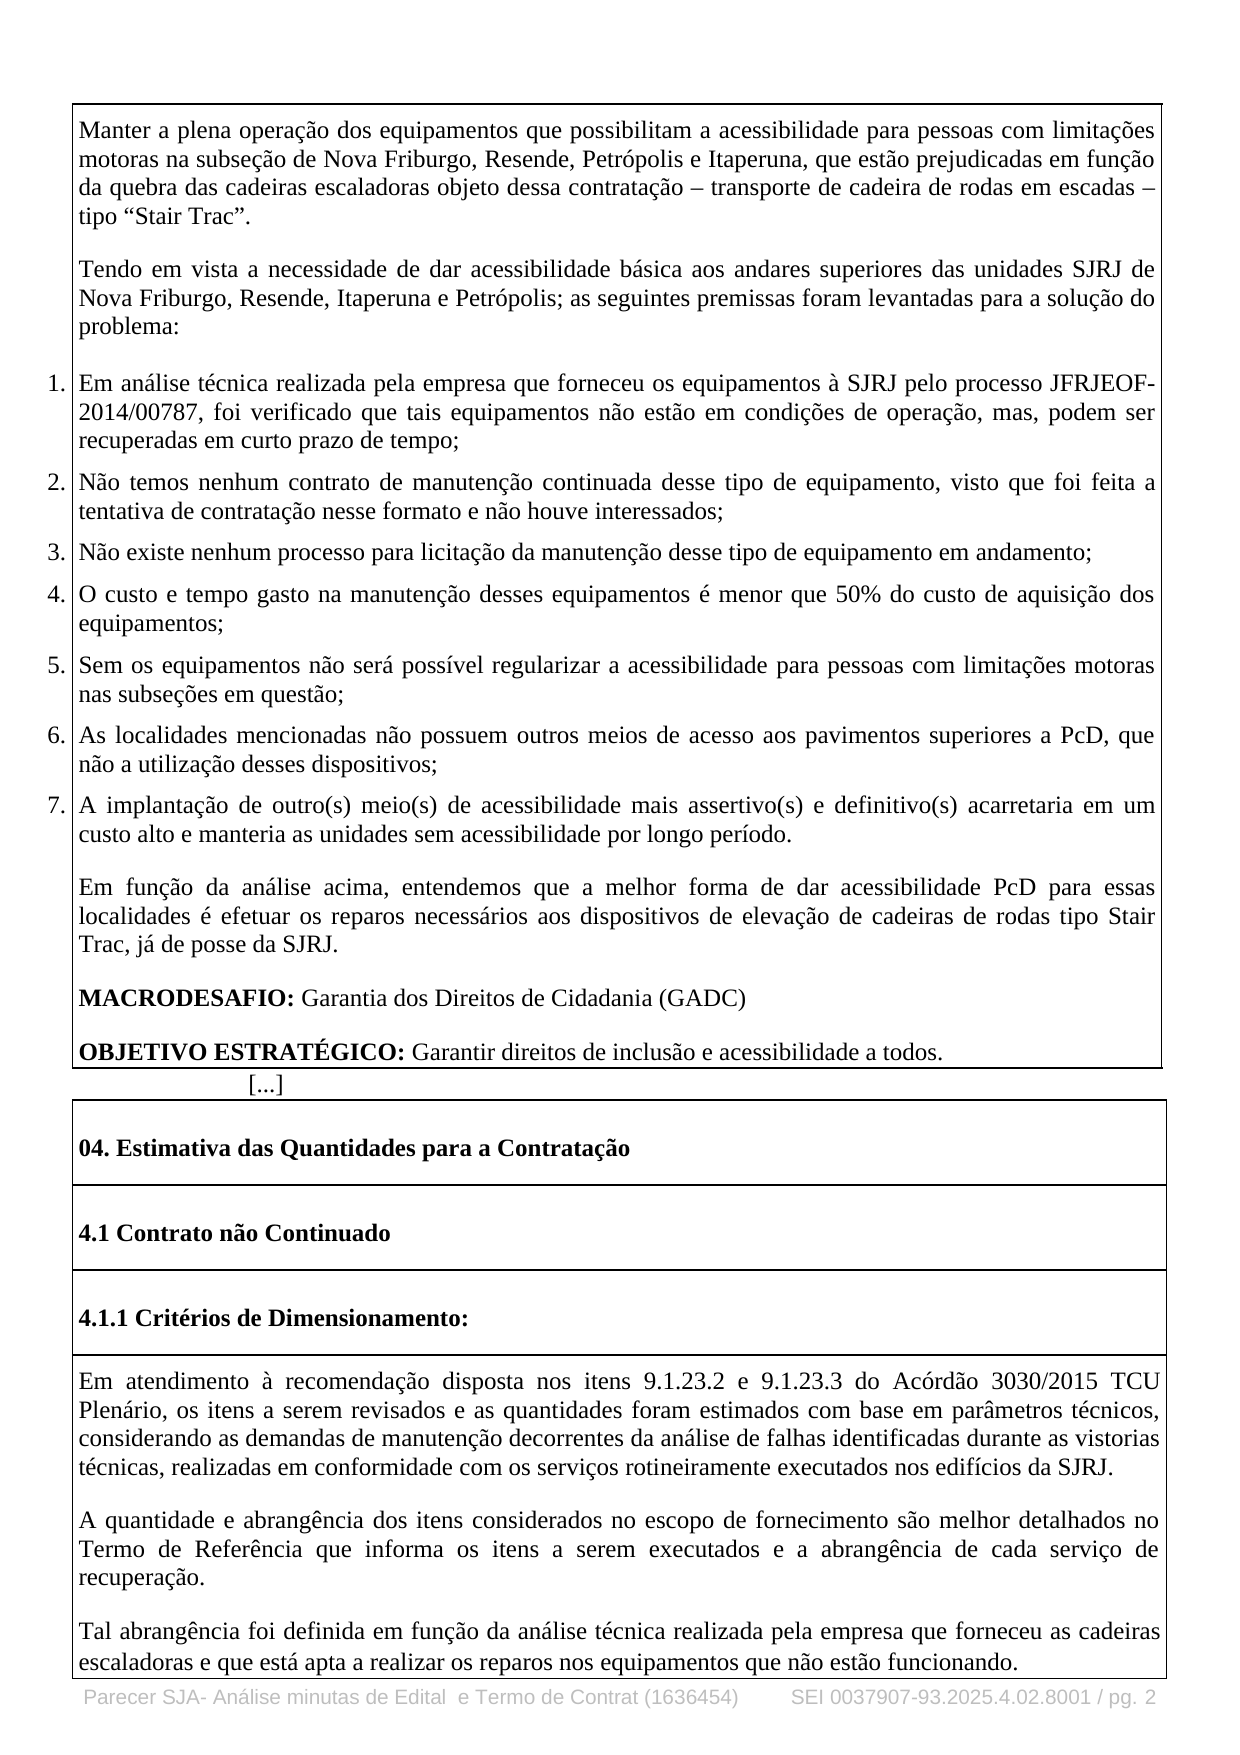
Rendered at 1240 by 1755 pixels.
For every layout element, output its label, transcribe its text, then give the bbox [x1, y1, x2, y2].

table_header 04. Estimativa das Quantidades para a Contratação [73, 1101, 1166, 1184]
table_cell 4.1 Contrato não Continuado [73, 1186, 1166, 1269]
text [...] [248, 1069, 1168, 1097]
table_cell 4.1.1 Critérios de Dimensionamento: [73, 1271, 1166, 1354]
table_cell Em atendimento à recomendação disposta nos itens 9.1.23.2 e 9.1.23.3 do Acórdão 3030/2015 TCU Plenário, os itens a serem revisados e as quantidades foram estimados com base em parâmetros técnicos, considerando as demandas de manutenção decorrentes da análise de falhas identificadas durante as vistorias técnicas, realizadas em conformidade com os serviços rotineiramente executados nos edifícios da SJRJ. A quantidade e abrangência dos itens considerados no escopo de fornecimento são melhor detalhados no Termo de Referência que informa os itens a serem executados e a abrangência de cada serviço de recuperação. Tal abrangência foi definida em função da análise técnica realizada pela empresa que forneceu as cadeiras escaladoras e que está apta a realizar os reparos nos equipamentos que não estão funcionando. [73, 1356, 1166, 1677]
table_cell Manter a plena operação dos equipamentos que possibilitam a acessibilidade para pessoas com limitações motoras na subseção de Nova Friburgo, Resende, Petrópolis e Itaperuna, que estão prejudicadas em função da quebra das cadeiras escaladoras objeto dessa contratação – transporte de cadeira de rodas em escadas – tipo “Stair Trac”. Tendo em vista a necessidade de dar acessibilidade básica aos andares superiores das unidades SJRJ de Nova Friburgo, Resende, Itaperuna e Petrópolis; as seguintes premissas foram levantadas para a solução do problema: Em análise técnica realizada pela empresa que forneceu os equipamentos à SJRJ pelo processo JFRJEOF-2014/00787, foi verificado que tais equipamentos não estão em condições de operação, mas, podem ser recuperadas em curto prazo de tempo; Não temos nenhum contrato de manutenção continuada desse tipo de equipamento, visto que foi feita a tentativa de contratação nesse formato e não houve interessados; Não existe nenhum processo para licitação da manutenção desse tipo de equipamento em andamento; O custo e tempo gasto na manutenção desses equipamentos é menor que 50% do custo de aquisição dos equipamentos; Sem os equipamentos não será possível regularizar a acessibilidade para pessoas com limitações motoras nas subseções em questão; As localidades mencionadas não possuem outros meios de acesso aos pavimentos superiores a PcD, que não a utilização desses dispositivos; A implantação de outro(s) meio(s) de acessibilidade mais assertivo(s) e definitivo(s) acarretaria em um custo alto e manteria as unidades sem acessibilidade por longo período. Em função da análise acima, entendemos que a melhor forma de dar acessibilidade PcD para essas localidades é efetuar os reparos necessários aos dispositivos de elevação de cadeiras de rodas tipo Stair Trac, já de posse da SJRJ. MACRODESAFIO: Garantia dos Direitos de Cidadania (GADC) OBJETIVO ESTRATÉGICO: Garantir direitos de inclusão e acessibilidade a todos. [73, 105, 1161, 1067]
table_cell [1162, 103, 1166, 1067]
